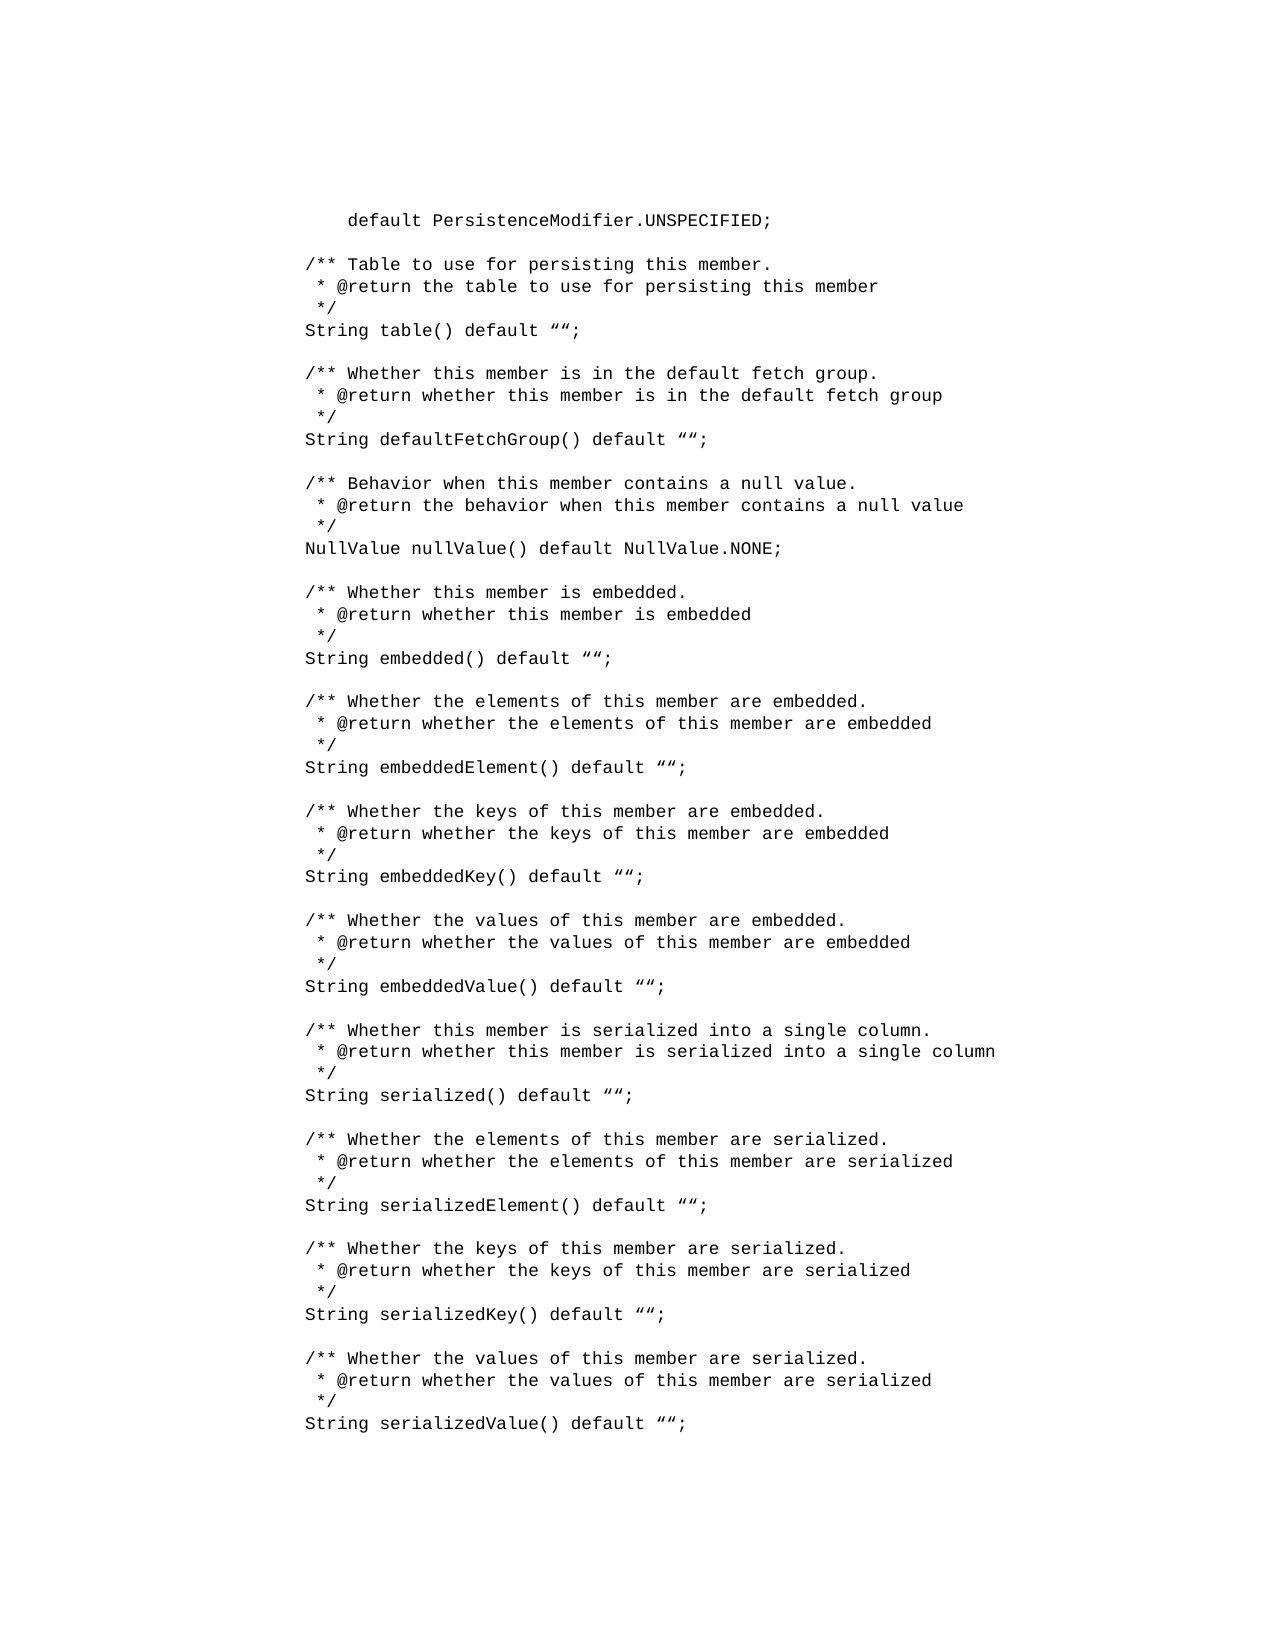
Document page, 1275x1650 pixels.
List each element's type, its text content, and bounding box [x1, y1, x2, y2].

text /** Behavior when this member contains a null value. [262, 472, 1125, 494]
text /** Whether the elements of this member are embedded. [262, 691, 1125, 713]
text default PersistenceModifier.UNSPECIFIED; [262, 210, 1125, 232]
text */ [262, 735, 1125, 757]
text String embeddedValue() default ““; [262, 976, 1125, 997]
text * @return whether the keys of this member are serialized [262, 1260, 1125, 1282]
text * @return whether this member is embedded [262, 604, 1125, 626]
text * @return whether the keys of this member are embedded [262, 822, 1125, 844]
text */ [262, 1172, 1125, 1194]
text String serializedElement() default ““; [262, 1194, 1125, 1216]
text String embeddedKey() default ““; [262, 866, 1125, 888]
text * @return the behavior when this member contains a null value [262, 494, 1125, 516]
text */ [262, 297, 1125, 319]
text /** Whether this member is embedded. [262, 582, 1125, 604]
text NullValue nullValue() default NullValue.NONE; [262, 538, 1125, 560]
text * @return whether this member is in the default fetch group [262, 385, 1125, 407]
text * @return the table to use for persisting this member [262, 276, 1125, 297]
text /** Whether the keys of this member are serialized. [262, 1238, 1125, 1260]
text String embeddedElement() default ““; [262, 757, 1125, 779]
text /** Table to use for persisting this member. [262, 254, 1125, 276]
text String embedded() default ““; [262, 647, 1125, 669]
text */ [262, 626, 1125, 647]
text */ [262, 1063, 1125, 1085]
text String defaultFetchGroup() default ““; [262, 429, 1125, 451]
text String table() default ““; [262, 319, 1125, 341]
text /** Whether the elements of this member are serialized. [262, 1129, 1125, 1151]
text /** Whether this member is serialized into a single column. [262, 1019, 1125, 1041]
text /** Whether the keys of this member are embedded. [262, 801, 1125, 822]
text * @return whether the elements of this member are serialized [262, 1151, 1125, 1172]
text * @return whether the values of this member are serialized [262, 1369, 1125, 1391]
text */ [262, 1282, 1125, 1304]
text */ [262, 516, 1125, 538]
text * @return whether this member is serialized into a single column [262, 1041, 1125, 1063]
text String serialized() default ““; [262, 1085, 1125, 1107]
text String serializedValue() default ““; [262, 1413, 1125, 1435]
text */ [262, 844, 1125, 866]
text * @return whether the elements of this member are embedded [262, 713, 1125, 735]
text /** Whether this member is in the default fetch group. [262, 363, 1125, 385]
text * @return whether the values of this member are embedded [262, 932, 1125, 954]
text */ [262, 1391, 1125, 1413]
text /** Whether the values of this member are embedded. [262, 910, 1125, 932]
text */ [262, 954, 1125, 976]
text */ [262, 407, 1125, 429]
text /** Whether the values of this member are serialized. [262, 1347, 1125, 1369]
text String serializedKey() default ““; [262, 1304, 1125, 1326]
